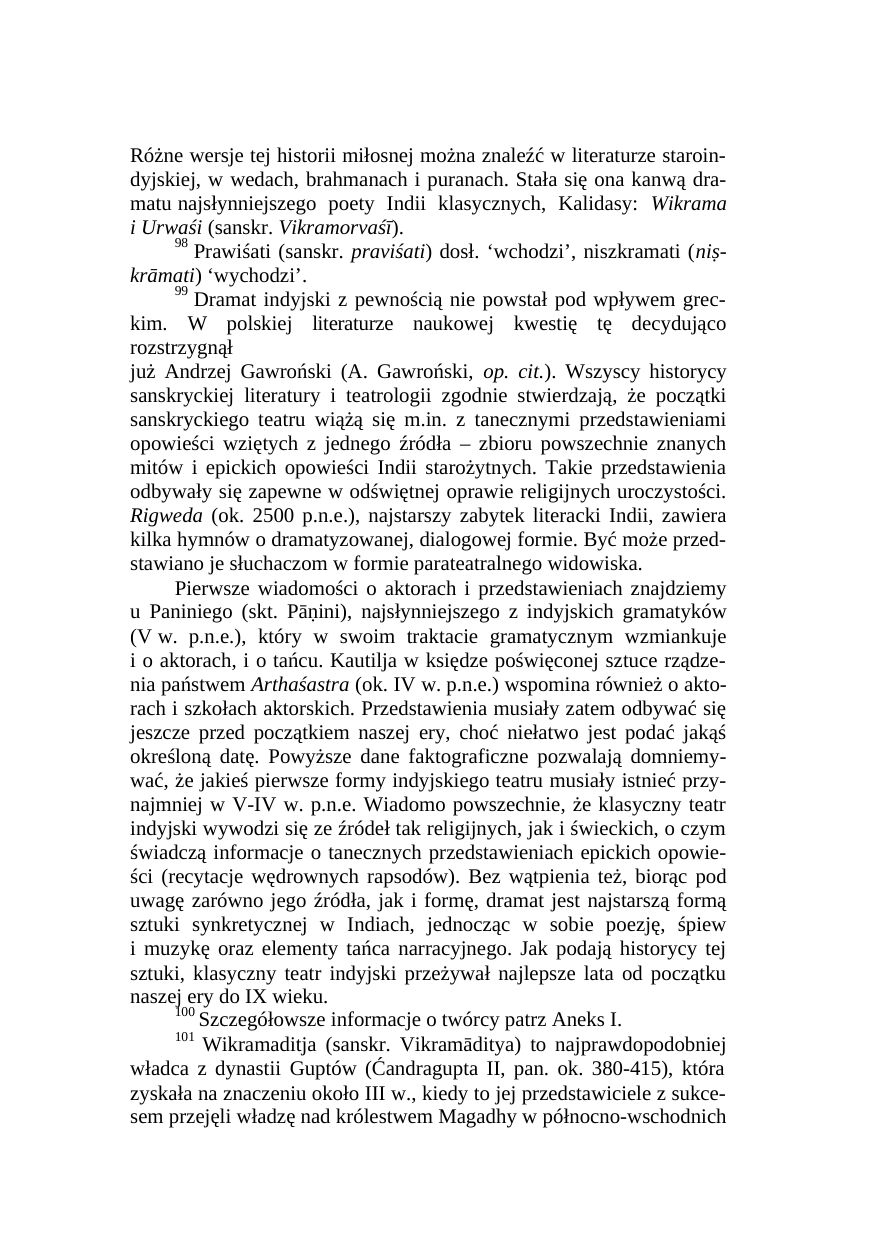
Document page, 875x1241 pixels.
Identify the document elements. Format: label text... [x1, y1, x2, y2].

text 101 Wikramaditja (sanskr. Vikramāditya) to najprawdopodobniej władca z dynastii Guptów (Ćandragupta II, pan. ok. 380-415), która [130, 1033, 727, 1080]
text 98 Prawiśati (sanskr. praviśati) dosł. ‘wchodzi’, niszkramati (niṣ- krāmati) ‘wychodzi’. [130, 239, 727, 287]
text już Andrzej Gawroński (A. Gawroński, op. cit.). Wszyscy historycy sanskryckiej literatury i teatrologii zgodnie stwierdzają, że początki sanskryckiego teatru wiążą się m.in. z tanecznymi przedstawieniami opowieści wziętych z jednego źródła – zbioru powszechnie znanych mitów i epickich opowieści Indii starożytnych. Takie przedstawienia odbywały się zapewne w odświętnej oprawie religijnych uroczystości. Rigweda (ok. 2500 p.n.e.), najstarszy zabytek literacki Indii, zawiera kilka hymnów o dramatyzowanej, dialogowej formie. Być może przed- stawiano je słuchaczom w formie parateatralnego widowiska. [130, 359, 727, 575]
text 99 Dramat indyjski z pewnością nie powstał pod wpływem grec- kim. W polskiej literaturze naukowej kwestię tę decydująco rozstrzygnął [130, 287, 727, 359]
text zyskała na znaczeniu około III w., kiedy to jej przedstawiciele z sukce- sem przejęli władzę nad królestwem Magadhy w północno-wschodnich [130, 1080, 727, 1128]
text 100 Szczegółowsze informacje o twórcy patrz Aneks I. [174, 1008, 762, 1031]
text Różne wersje tej historii miłosnej można znaleźć w literaturze staroin- dyjskiej, w wedach, brahmanach i puranach. Stała się ona kanwą dra- matu najsłynniejszego poety Indii klasycznych, Kalidasy: Wikrama i Urwaśi (sanskr. Vikramorvaśī). [130, 142, 727, 239]
text Pierwsze wiadomości o aktorach i przedstawieniach znajdziemy u Paniniego (skt. Pāṇini), najsłynniejszego z indyjskich gramatyków (V w. p.n.e.), który w swoim traktacie gramatycznym wzmiankuje i o aktorach, i o tańcu. Kautilja w księdze poświęconej sztuce rządze- nia państwem Arthaśastra (ok. IV w. p.n.e.) wspomina również o akto- rach i szkołach aktorskich. Przedstawienia musiały zatem odbywać się jeszcze przed początkiem naszej ery, choć niełatwo jest podać jakąś określoną datę. Powyższe dane faktograficzne pozwalają domniemy- wać, że jakieś pierwsze formy indyjskiego teatru musiały istnieć przy- najmniej w V-IV w. p.n.e. Wiadomo powszechnie, że klasyczny teatr indyjski wywodzi się ze źródeł tak religijnych, jak i świeckich, o czym świadczą informacje o tanecznych przedstawieniach epickich opowie- ści (recytacje wędrownych rapsodów). Bez wątpienia też, biorąc pod uwagę zarówno jego źródła, jak i formę, dramat jest najstarszą formą sztuki synkretycznej w Indiach, jednocząc w sobie poezję, śpiew i muzykę oraz elementy tańca narracyjnego. Jak podają historycy tej sztuki, klasyczny teatr indyjski przeżywał najlepsze lata od początku naszej ery do IX wieku. [130, 575, 727, 1008]
